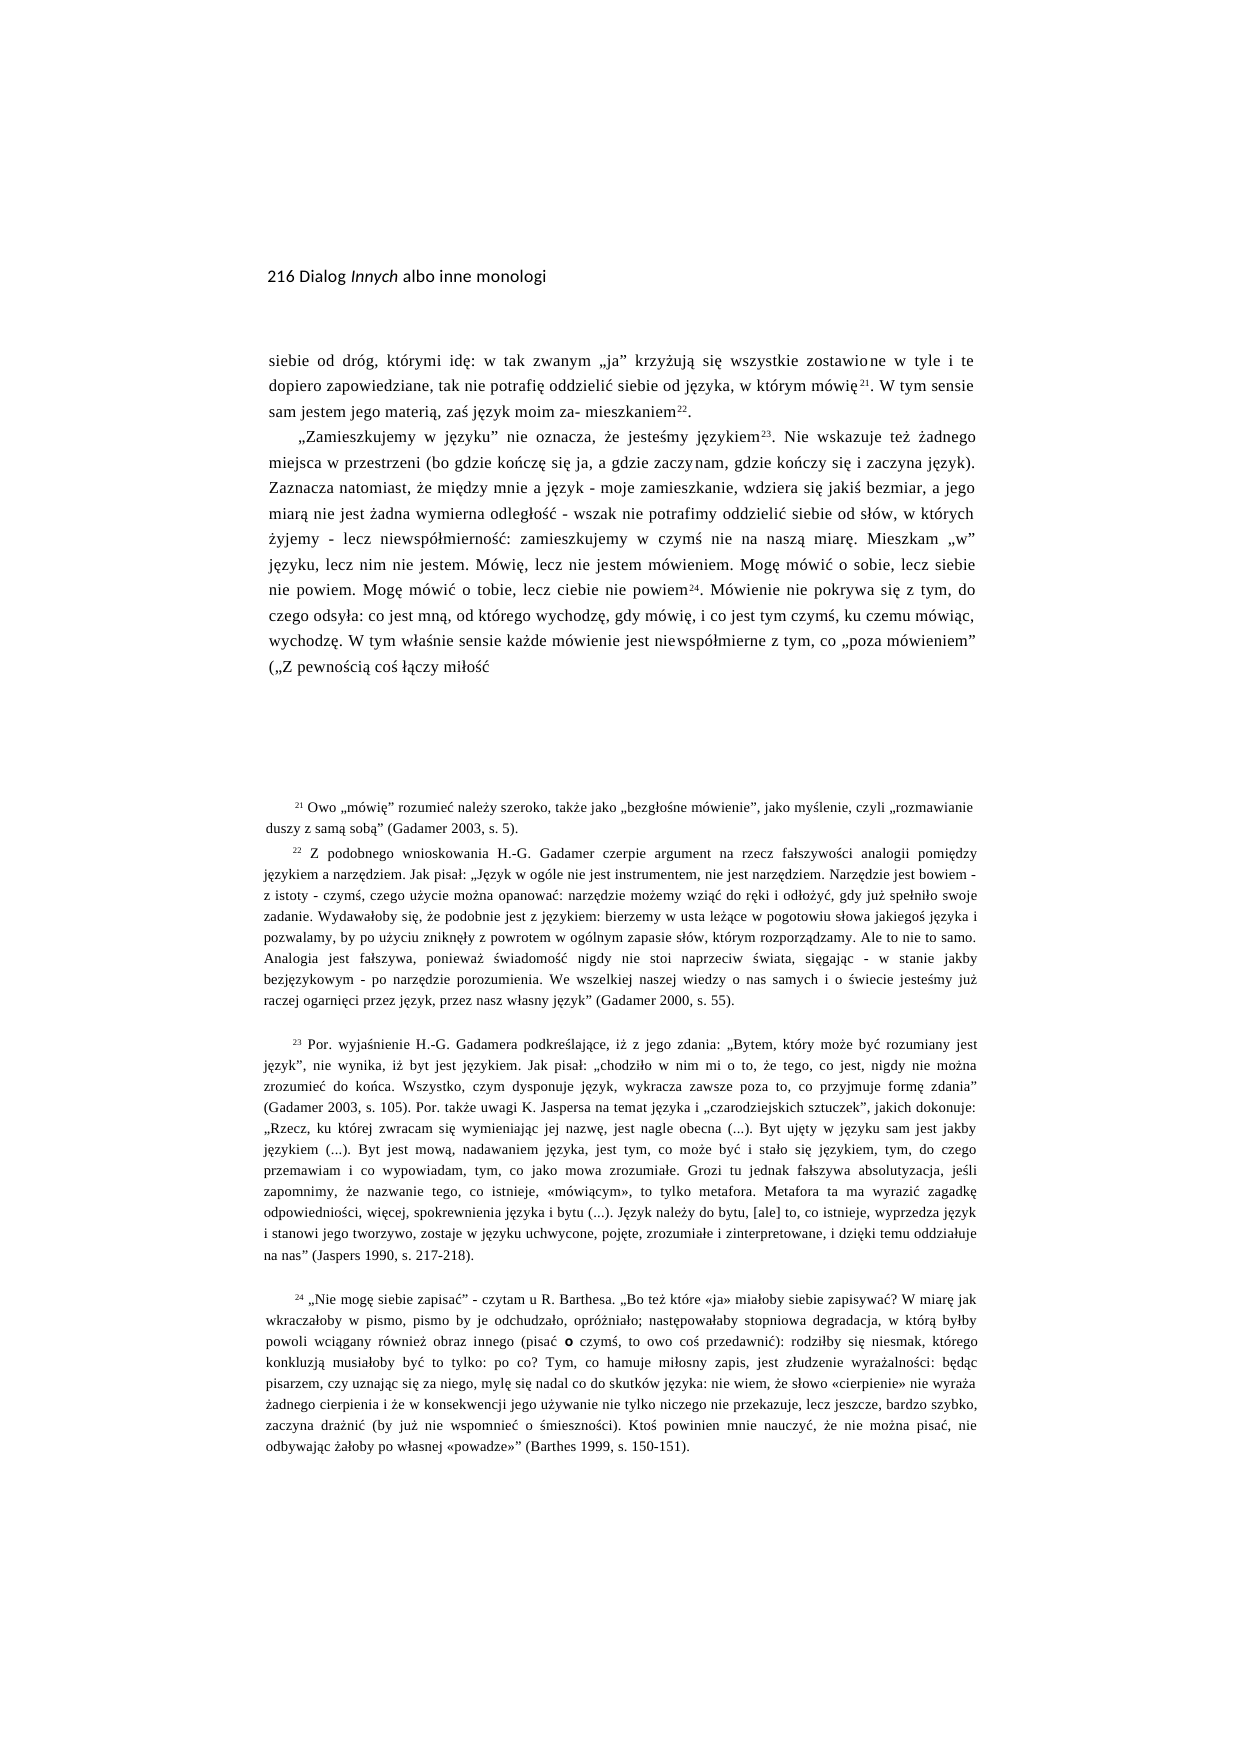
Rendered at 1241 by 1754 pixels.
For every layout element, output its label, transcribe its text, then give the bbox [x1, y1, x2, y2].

text 22 Z podobnego wnioskowania H.-G. Gadamer czerpie argument na rzecz fałszywości analogii pomiędzy językiem a narzędziem. Jak pisał: „Język w ogóle nie jest instrumentem, nie jest narzędziem. Narzędzie jest bowiem - z istoty - czymś, czego użycie można opanować: narzędzie możemy wziąć do ręki i odłożyć, gdy już spełniło swoje zadanie. Wydawałoby się, że podobnie jest z językiem: bierzemy w usta leżące w pogotowiu słowa jakiegoś języka i pozwalamy, by po użyciu zniknęły z powrotem w ogólnym zapasie słów, którym rozporządzamy. Ale to nie to samo. Analogia jest fałszywa, ponieważ świadomość nigdy nie stoi naprzeciw świata, sięgając - w stanie jakby bezjęzykowym - po narzędzie porozumienia. We wszelkiej naszej wiedzy o nas samych i o świecie jesteśmy już raczej ogarnięci przez język, przez nasz własny język” (Gadamer 2000, s. 55). [263, 841, 979, 1009]
text „Zamieszkujemy w języku” nie oznacza, że jesteśmy językiem23. Nie wska­zuje też żadnego miejsca w przestrzeni (bo gdzie kończę się ja, a gdzie zaczy­nam, gdzie kończy się i zaczyna język). Zaznacza natomiast, że między mnie a język - moje zamieszkanie, wdziera się jakiś bezmiar, a jego miarą nie jest żadna wymierna odległość - wszak nie potrafimy oddzielić siebie od słów, w których żyjemy - lecz niewspółmierność: zamieszkujemy w czymś nie na naszą miarę. Mieszkam „w” języku, lecz nim nie jestem. Mówię, lecz nie je­stem mówieniem. Mogę mówić o sobie, lecz siebie nie powiem. Mogę mówić o tobie, lecz ciebie nie powiem24. Mówienie nie pokrywa się z tym, do czego odsyła: co jest mną, od którego wychodzę, gdy mówię, i co jest tym czymś, ku czemu mówiąc, wychodzę. W tym właśnie sensie każde mówienie jest nie­współmierne z tym, co „poza mówieniem” („Z pewnością coś łączy miłość [269, 422, 976, 677]
text 216 Dialog Innych albo inne monologi [267, 268, 606, 286]
text siebie od dróg, którymi idę: w tak zwanym „ja” krzyżują się wszystkie zostawio­ne w tyle i te dopiero zapowiedziane, tak nie potrafię oddzielić siebie od języka, w którym mówię21. W tym sensie sam jestem jego materią, zaś język moim za- mieszkaniem22. [269, 346, 974, 422]
text 24 „Nie mogę siebie zapisać” - czytam u R. Barthesa. „Bo też które «ja» miałoby siebie zapisywać? W miarę jak wkraczałoby w pismo, pismo by je odchudzało, opróżniało; następowałaby stopniowa degradacja, w którą byłby powoli wciągany również obraz innego (pisać o czymś, to owo coś przedawnić): rodziłby się niesmak, którego konkluzją musiałoby być to tylko: po co? Tym, co hamuje miłosny zapis, jest złudzenie wyrażalności: będąc pisarzem, czy uznając się za niego, mylę się nadal co do skutków języka: nie wiem, że słowo «cierpienie» nie wyraża żadnego cierpienia i że w konsekwencji jego używanie nie tylko niczego nie przekazuje, lecz jeszcze, bardzo szybko, zaczyna drażnić (by już nie wspomnieć o śmieszności). Ktoś powinien mnie nauczyć, że nie można pisać, nie odbywając żałoby po własnej «powadze»” (Barthes 1999, s. 150-151). [266, 1288, 979, 1456]
text 23 Por. wyjaśnienie H.-G. Gadamera podkreślające, iż z jego zdania: „Bytem, który może być rozumiany jest język”, nie wynika, iż byt jest językiem. Jak pisał: „chodziło w nim mi o to, że tego, co jest, nigdy nie można zrozumieć do końca. Wszystko, czym dysponuje język, wykracza zawsze poza to, co przyjmuje formę zdania” (Gadamer 2003, s. 105). Por. także uwagi K. Jaspersa na temat języka i „czarodziejskich sztuczek”, jakich dokonuje: „Rzecz, ku której zwracam się wymieniając jej nazwę, jest nagle obecna (...). Byt ujęty w języku sam jest jakby językiem (...). Byt jest mową, nadawaniem języka, jest tym, co może być i stało się językiem, tym, do czego przemawiam i co wypowiadam, tym, co jako mowa zrozumiałe. Grozi tu jednak fałszywa absolutyzacja, jeśli zapomnimy, że nazwanie tego, co istnieje, «mówiącym», to tylko metafora. Metafora ta ma wyrazić zagadkę odpowiedniości, więcej, spokrewnienia języka i bytu (...). Język należy do bytu, [ale] to, co istnieje, wyprzedza język i stanowi jego tworzywo, zostaje w języku uchwycone, pojęte, zrozumiałe i zinterpretowane, i dzięki temu oddziałuje na nas” (Jaspers 1990, s. 217-218). [263, 1033, 979, 1264]
text 21 Owo „mówię” rozumieć należy szeroko, także jako „bezgłośne mówienie”, jako myślenie, czyli „rozmawianie duszy z samą sobą” (Gadamer 2003, s. 5). [266, 796, 979, 838]
